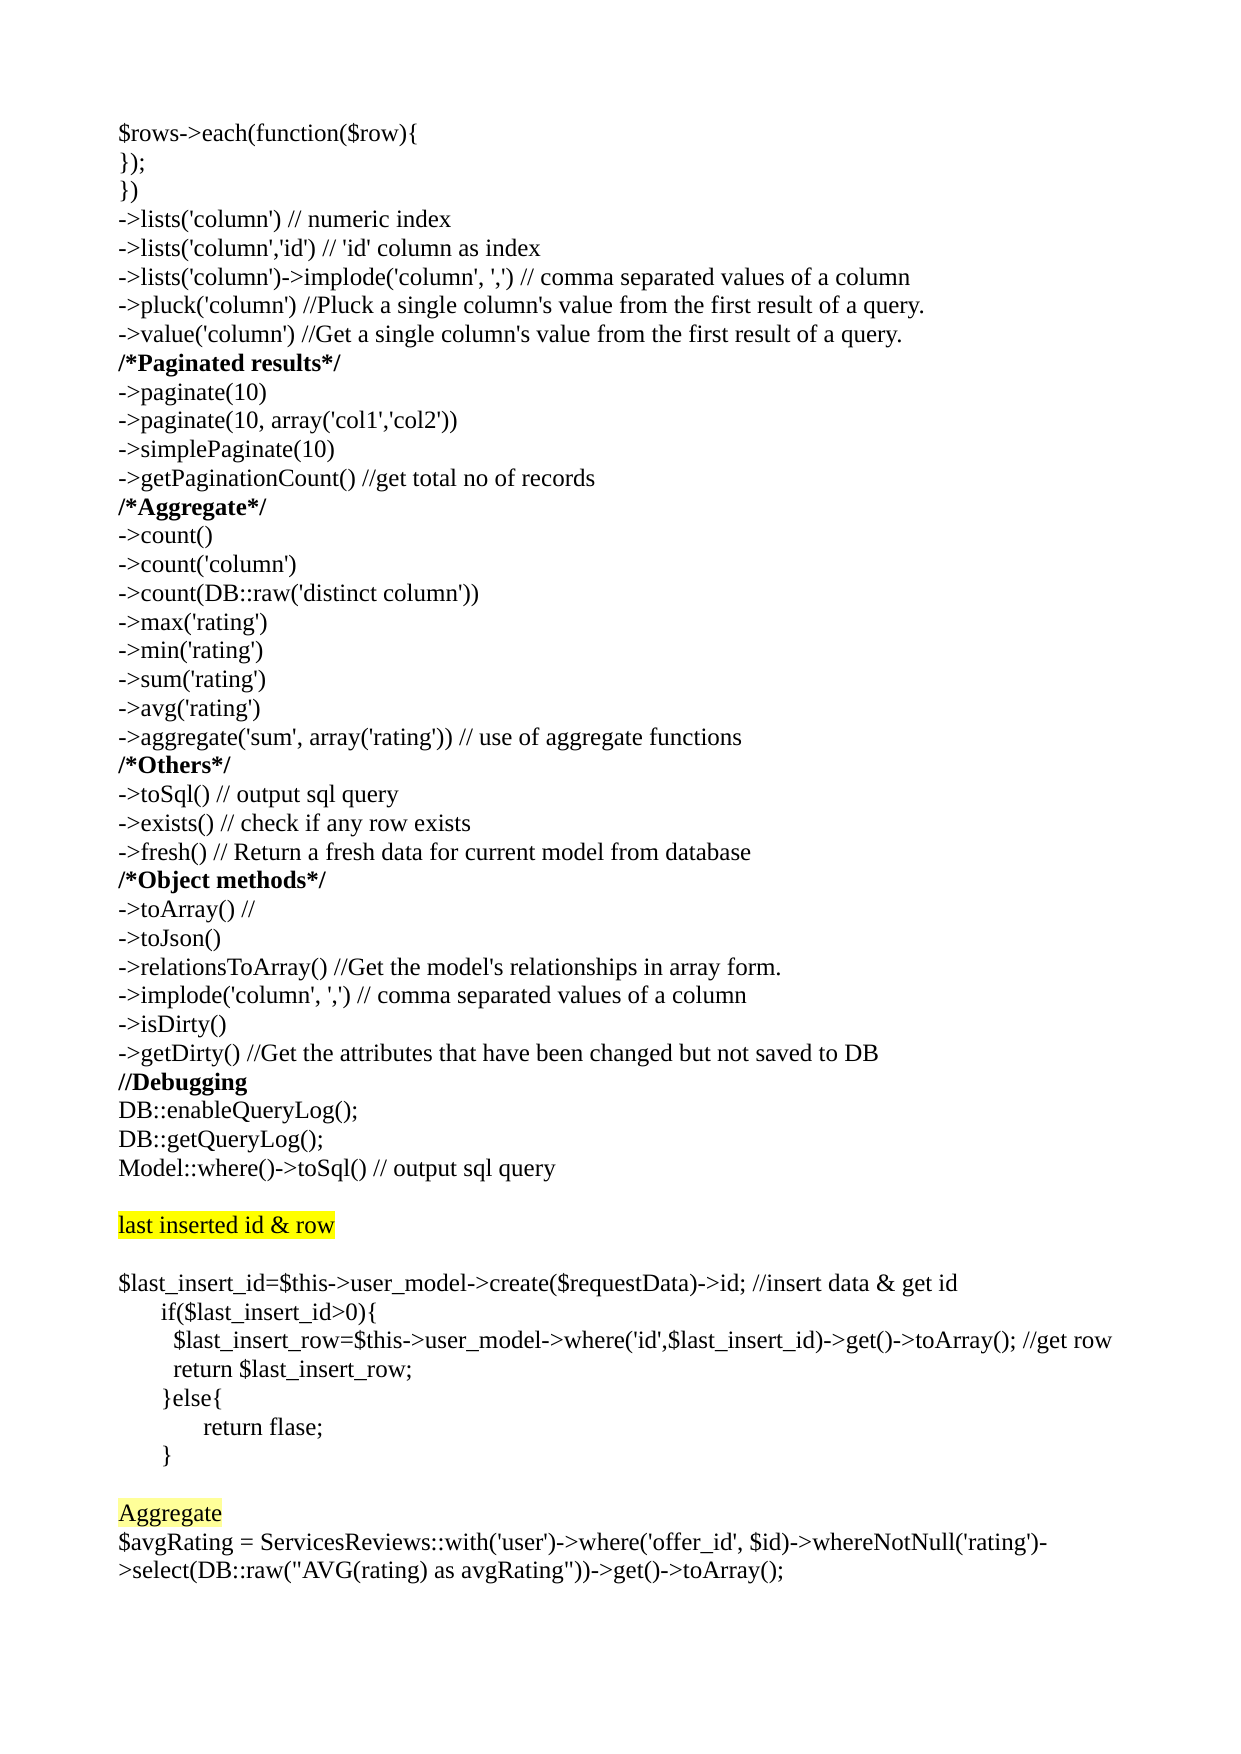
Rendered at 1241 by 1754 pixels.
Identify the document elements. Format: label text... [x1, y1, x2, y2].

text last inserted id & row [118, 1211, 1122, 1239]
text $last_insert_id=$this->user_model->create($requestData)->id; //insert data & get id [118, 1268, 1122, 1297]
text ->avg('rating') [118, 693, 1122, 722]
text }); [118, 147, 1122, 176]
text ->fresh() // Return a fresh data for current model from database [118, 837, 1122, 866]
text ->pluck('column') //Pluck a single column's value from the first result of a query. [118, 291, 1122, 319]
text ->getPaginationCount() //get total no of records [118, 463, 1122, 492]
text $rows->each(function($row){ [118, 118, 1122, 147]
text ->isDirty() [118, 1009, 1122, 1038]
text DB::getQueryLog(); [118, 1124, 1122, 1153]
text }) [118, 176, 1122, 204]
text ->count('column') [118, 549, 1122, 578]
text ->implode('column', ',') // comma separated values of a column [118, 981, 1122, 1009]
text ->count() [118, 521, 1122, 549]
text ->paginate(10) [118, 377, 1122, 406]
text ->lists('column')->implode('column', ',') // comma separated values of a column [118, 262, 1122, 291]
text ->sum('rating') [118, 664, 1122, 693]
text return $last_insert_row; [118, 1354, 1122, 1383]
text ->toJson() [118, 923, 1122, 952]
text } [118, 1441, 1122, 1469]
text DB::enableQueryLog(); [118, 1096, 1122, 1124]
text /*Object methods*/ [118, 866, 1122, 894]
text return flase; [118, 1412, 1122, 1441]
text /*Aggregate*/ [118, 492, 1122, 521]
text ->simplePaginate(10) [118, 434, 1122, 463]
text ->lists('column') // numeric index [118, 204, 1122, 233]
text if($last_insert_id>0){ [118, 1297, 1122, 1326]
text /*Paginated results*/ [118, 348, 1122, 377]
text $last_insert_row=$this->user_model->where('id',$last_insert_id)->get()->toArray(); //get row [118, 1326, 1122, 1354]
text $avgRating = ServicesReviews::with('user')->where('offer_id', $id)->whereNotNull('rating')->select(DB::raw("AVG(rating) as avgRating"))->get()->toArray(); [118, 1527, 1122, 1584]
text Aggregate [118, 1498, 1122, 1527]
text ->max('rating') [118, 607, 1122, 636]
text ->exists() // check if any row exists [118, 808, 1122, 837]
text Model::where()->toSql() // output sql query [118, 1153, 1122, 1182]
text /*Others*/ [118, 751, 1122, 779]
text ->relationsToArray() //Get the model's relationships in array form. [118, 952, 1122, 981]
text ->aggregate('sum', array('rating')) // use of aggregate functions [118, 722, 1122, 751]
text ->toSql() // output sql query [118, 779, 1122, 808]
text ->lists('column','id') // 'id' column as index [118, 233, 1122, 262]
text //Debugging [118, 1067, 1122, 1096]
text ->min('rating') [118, 636, 1122, 664]
text ->paginate(10, array('col1','col2')) [118, 406, 1122, 434]
text ->count(DB::raw('distinct column')) [118, 578, 1122, 607]
text ->getDirty() //Get the attributes that have been changed but not saved to DB [118, 1038, 1122, 1067]
text }else{ [118, 1383, 1122, 1412]
text ->toArray() // [118, 894, 1122, 923]
text ->value('column') //Get a single column's value from the first result of a query. [118, 319, 1122, 348]
